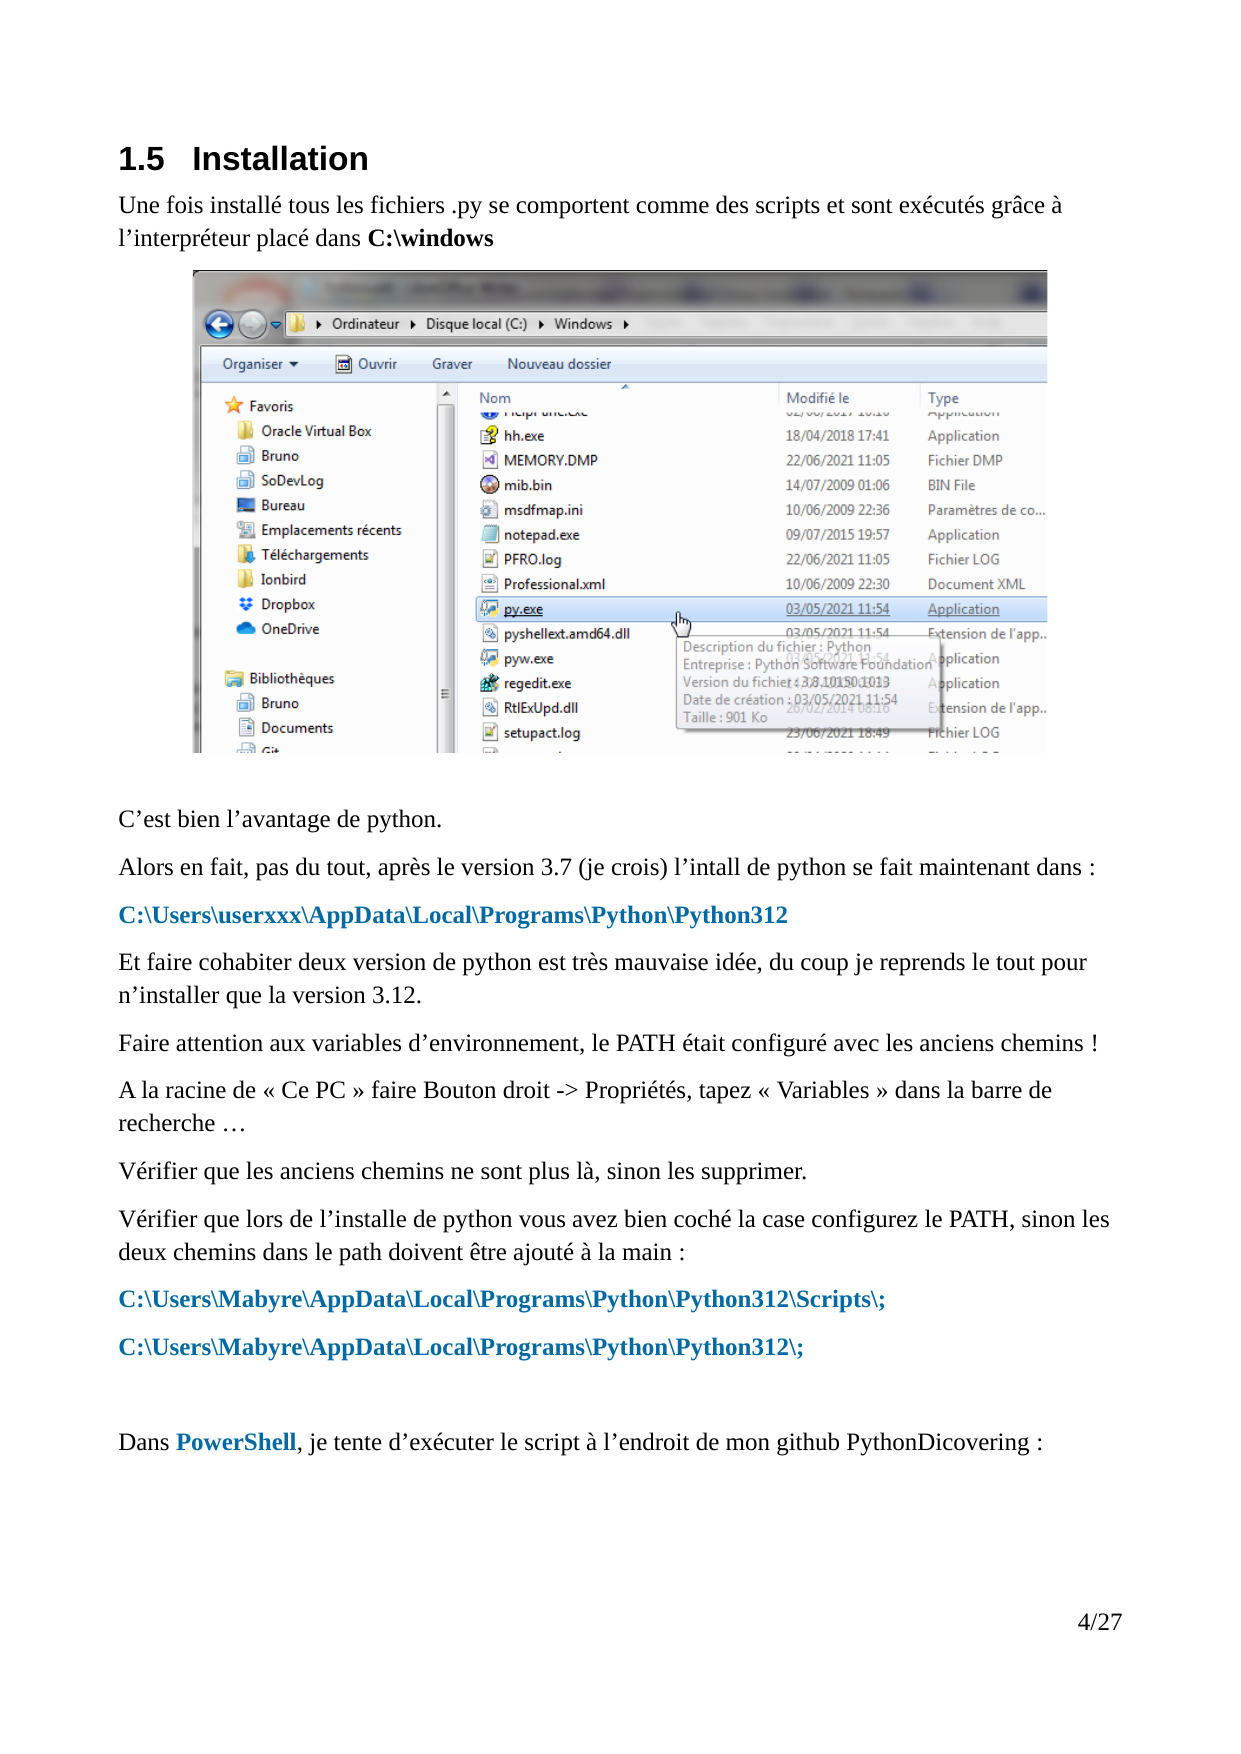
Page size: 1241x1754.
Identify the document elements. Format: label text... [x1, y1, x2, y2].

text Dans PowerShell, je tente d’exécuter le script à l’endroit de mon github PythonDicovering : [118, 1427, 1122, 1456]
text C:\Users\userxxx\AppData\Local\Programs\Python\Python312 [118, 900, 1122, 928]
text Vérifier que les anciens chemins ne sont plus là, sinon les supprimer. [118, 1156, 1122, 1185]
text Vérifier que lors de l’installe de python vous avez bien coché la case configurez le PATH, sinon les deux chemins dans le path doivent être ajouté à la main : [118, 1204, 1122, 1266]
picture [192, 270, 1048, 753]
text C’est bien l’avantage de python. [118, 804, 1122, 833]
text Alors en fait, pas du tout, après le version 3.7 (je crois) l’intall de python se fait maintenant dans : [118, 852, 1122, 881]
text C:\Users\Mabyre\AppData\Local\Programs\Python\Python312\; [118, 1332, 1122, 1361]
text C:\Users\Mabyre\AppData\Local\Programs\Python\Python312\Scripts\; [118, 1284, 1122, 1313]
text Faire attention aux variables d’environnement, le PATH était configuré avec les anciens chemins ! [118, 1028, 1122, 1057]
subtitle Installation [118, 139, 1122, 178]
text Et faire cohabiter deux version de python est très mauvaise idée, du coup je reprends le tout pour n’installer que la version 3.12. [118, 947, 1122, 1009]
text Une fois installé tous les fichiers .py se comportent comme des scripts et sont exécutés grâce à l’interpréteur placé dans C:\windows [118, 190, 1122, 252]
text A la racine de « Ce PC » faire Bouton droit -> Propriétés, tapez « Variables » dans la barre de recherche … [118, 1076, 1122, 1137]
